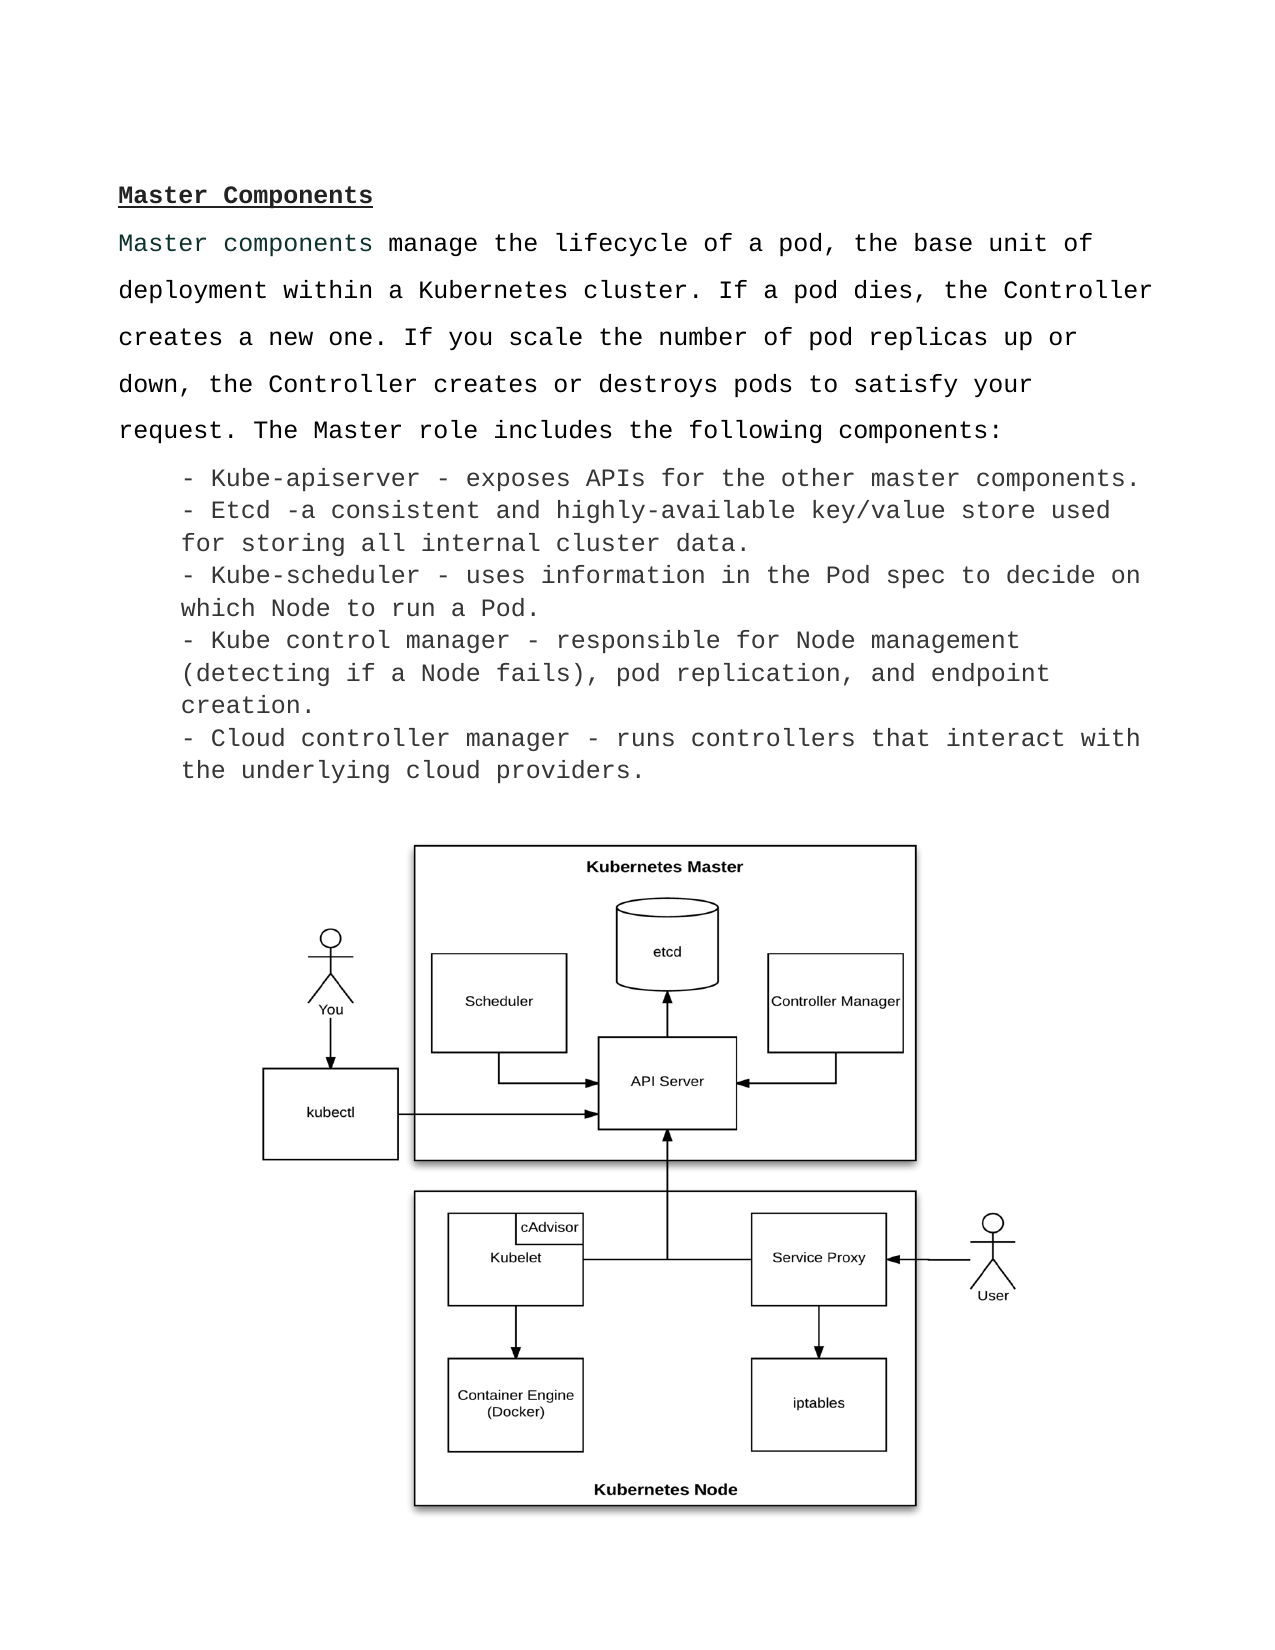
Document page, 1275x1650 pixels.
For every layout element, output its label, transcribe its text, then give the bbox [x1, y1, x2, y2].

list - Kube control manager - responsible for Node management (detecting if a Node fails), pod replication, and endpoint creation. [181, 628, 1157, 721]
list - Kube-scheduler - uses information in the Pod spec to decide on which Node to run a Pod. [181, 563, 1157, 623]
list - Kube-apiserver - exposes APIs for the other master components. [181, 465, 1157, 493]
picture [246, 830, 1029, 1526]
text Master Components [118, 118, 1157, 211]
list Master components manage the lifecycle of a pod, the base unit of deployment within a Kubernetes cluster. If a pod dies, the Controller creates a new one. If you scale the number of pod replicas up or down, the Controller creates or destroys pods to satisfy your request. The Master role includes the following components: [118, 230, 1157, 446]
list - Etcd -a consistent and highly-available key/value store used for storing all internal cluster data. [181, 498, 1157, 558]
list - Cloud controller manager - runs controllers that interact with the underlying cloud providers. [181, 725, 1157, 786]
